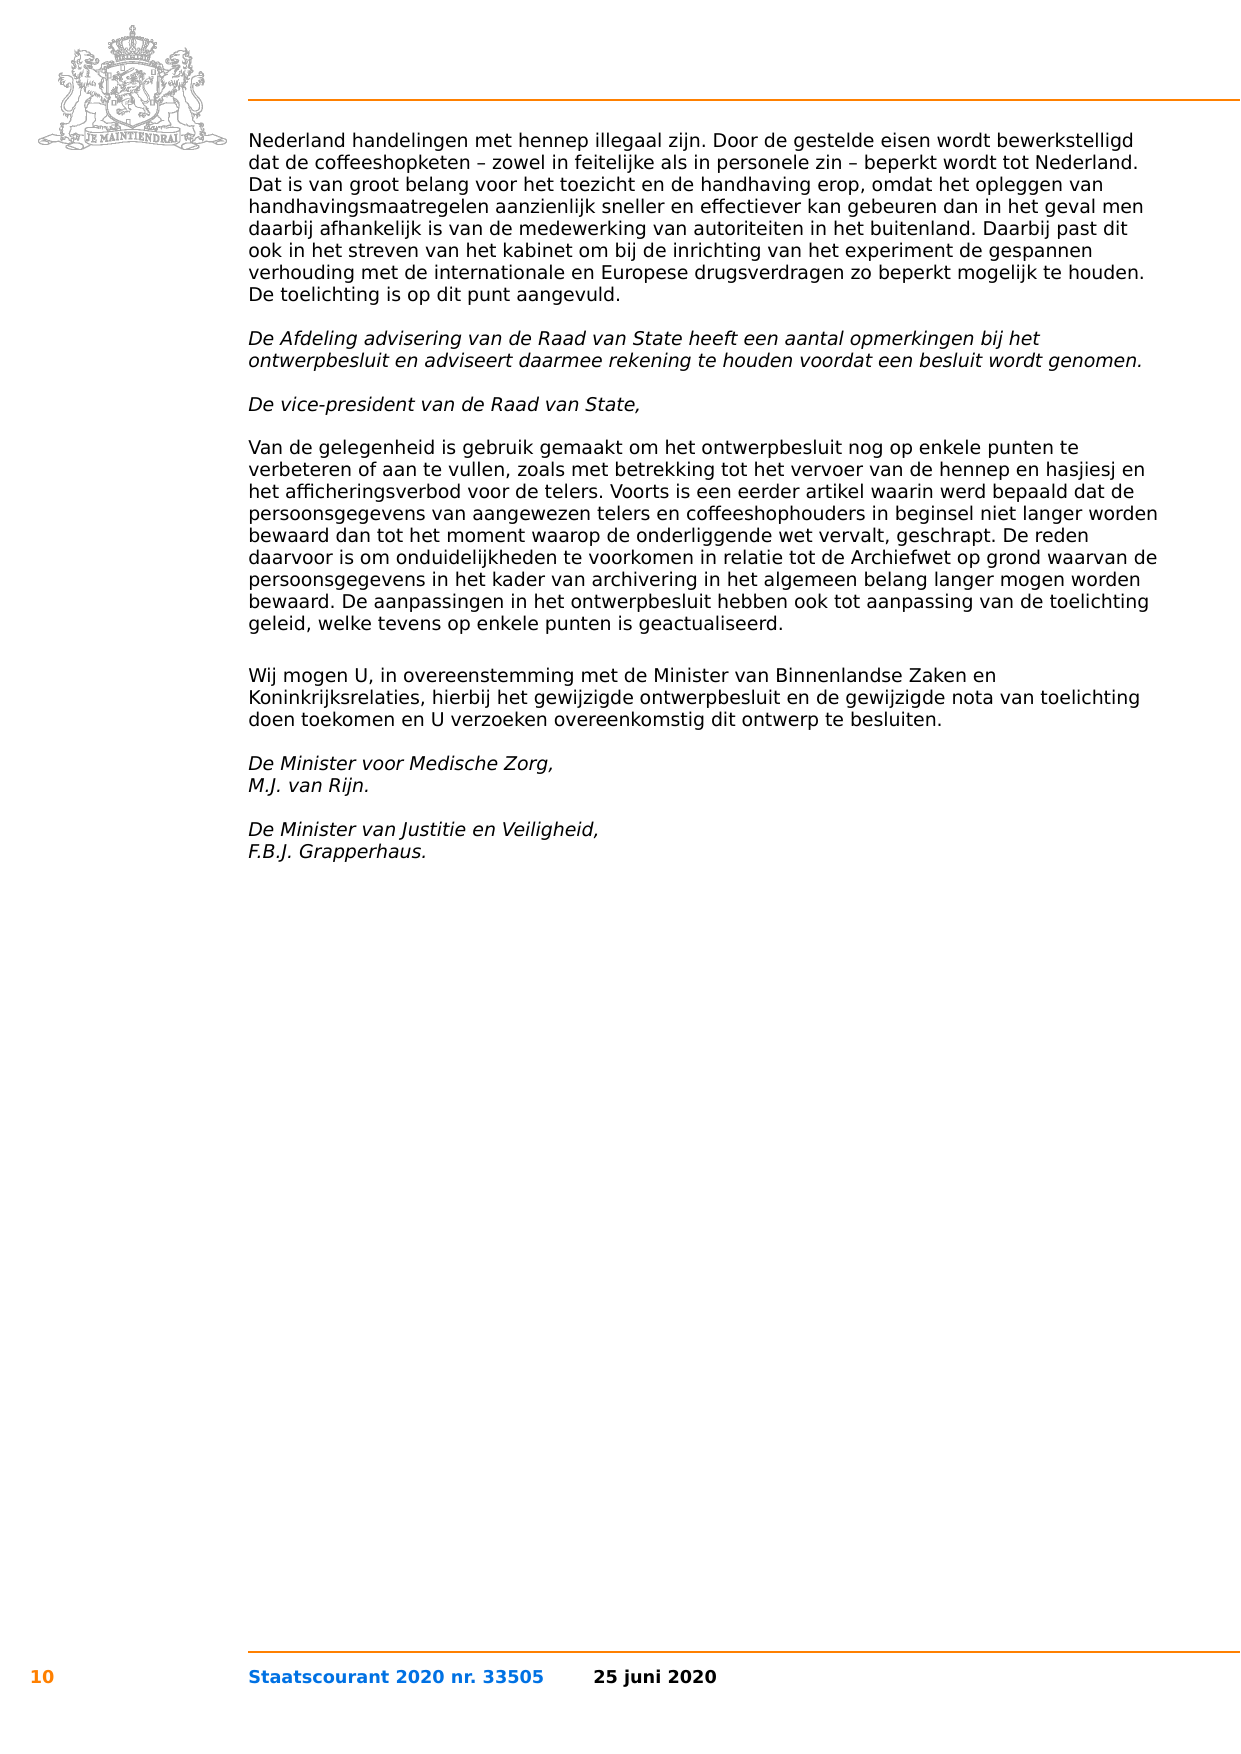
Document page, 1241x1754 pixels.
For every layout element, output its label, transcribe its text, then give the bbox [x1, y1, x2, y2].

text De vice-president van de Raad van State, [248, 393, 1163, 415]
text Van de gelegenheid is gebruik gemaakt om het ontwerpbesluit nog op enkele punten te verbeteren of aan te vullen, zoals met betrekking tot het vervoer van de hennep en hasjiesj en het afficheringsverbod voor de telers. Voorts is een eerder artikel waarin werd bepaald dat de persoonsgegevens van aangewezen telers en coffeeshophouders in beginsel niet langer worden bewaard dan tot het moment waarop de onderliggende wet vervalt, geschrapt. De reden daarvoor is om onduidelijkheden te voorkomen in relatie tot de Archiefwet op grond waarvan de persoonsgegevens in het kader van archivering in het algemeen belang langer mogen worden bewaard. De aanpassingen in het ontwerpbesluit hebben ook tot aanpassing van de toelichting geleid, welke tevens op enkele punten is geactualiseerd. [248, 437, 1163, 635]
text De Afdeling advisering van de Raad van State heeft een aantal opmerkingen bij het ontwerpbesluit en adviseert daarmee rekening te houden voordat een besluit wordt genomen. [248, 328, 1163, 372]
text Nederland handelingen met hennep illegaal zijn. Door de gestelde eisen wordt bewerkstelligd dat de coffeeshopketen – zowel in feitelijke als in personele zin – beperkt wordt tot Nederland. Dat is van groot belang voor het toezicht en de handhaving erop, omdat het opleggen van handhavingsmaatregelen aanzienlijk sneller en effectiever kan gebeuren dan in het geval men daarbij afhankelijk is van de medewerking van autoriteiten in het buitenland. Daarbij past dit ook in het streven van het kabinet om bij de inrichting van het experiment de gespannen verhouding met de internationale en Europese drugsverdragen zo beperkt mogelijk te houden. De toelichting is op dit punt aangevuld. [248, 130, 1163, 306]
text De Minister voor Medische Zorg, M.J. van Rijn. [248, 753, 1163, 797]
text Wij mogen U, in overeenstemming met de Minister van Binnenlandse Zaken en Koninkrijksrelaties, hierbij het gewijzigde ontwerpbesluit en de gewijzigde nota van toelichting doen toekomen en U verzoeken overeenkomstig dit ontwerp te besluiten. [248, 665, 1163, 731]
text De Minister van Justitie en Veiligheid, F.B.J. Grapperhaus. [248, 819, 1163, 863]
picture [38, 25, 227, 150]
